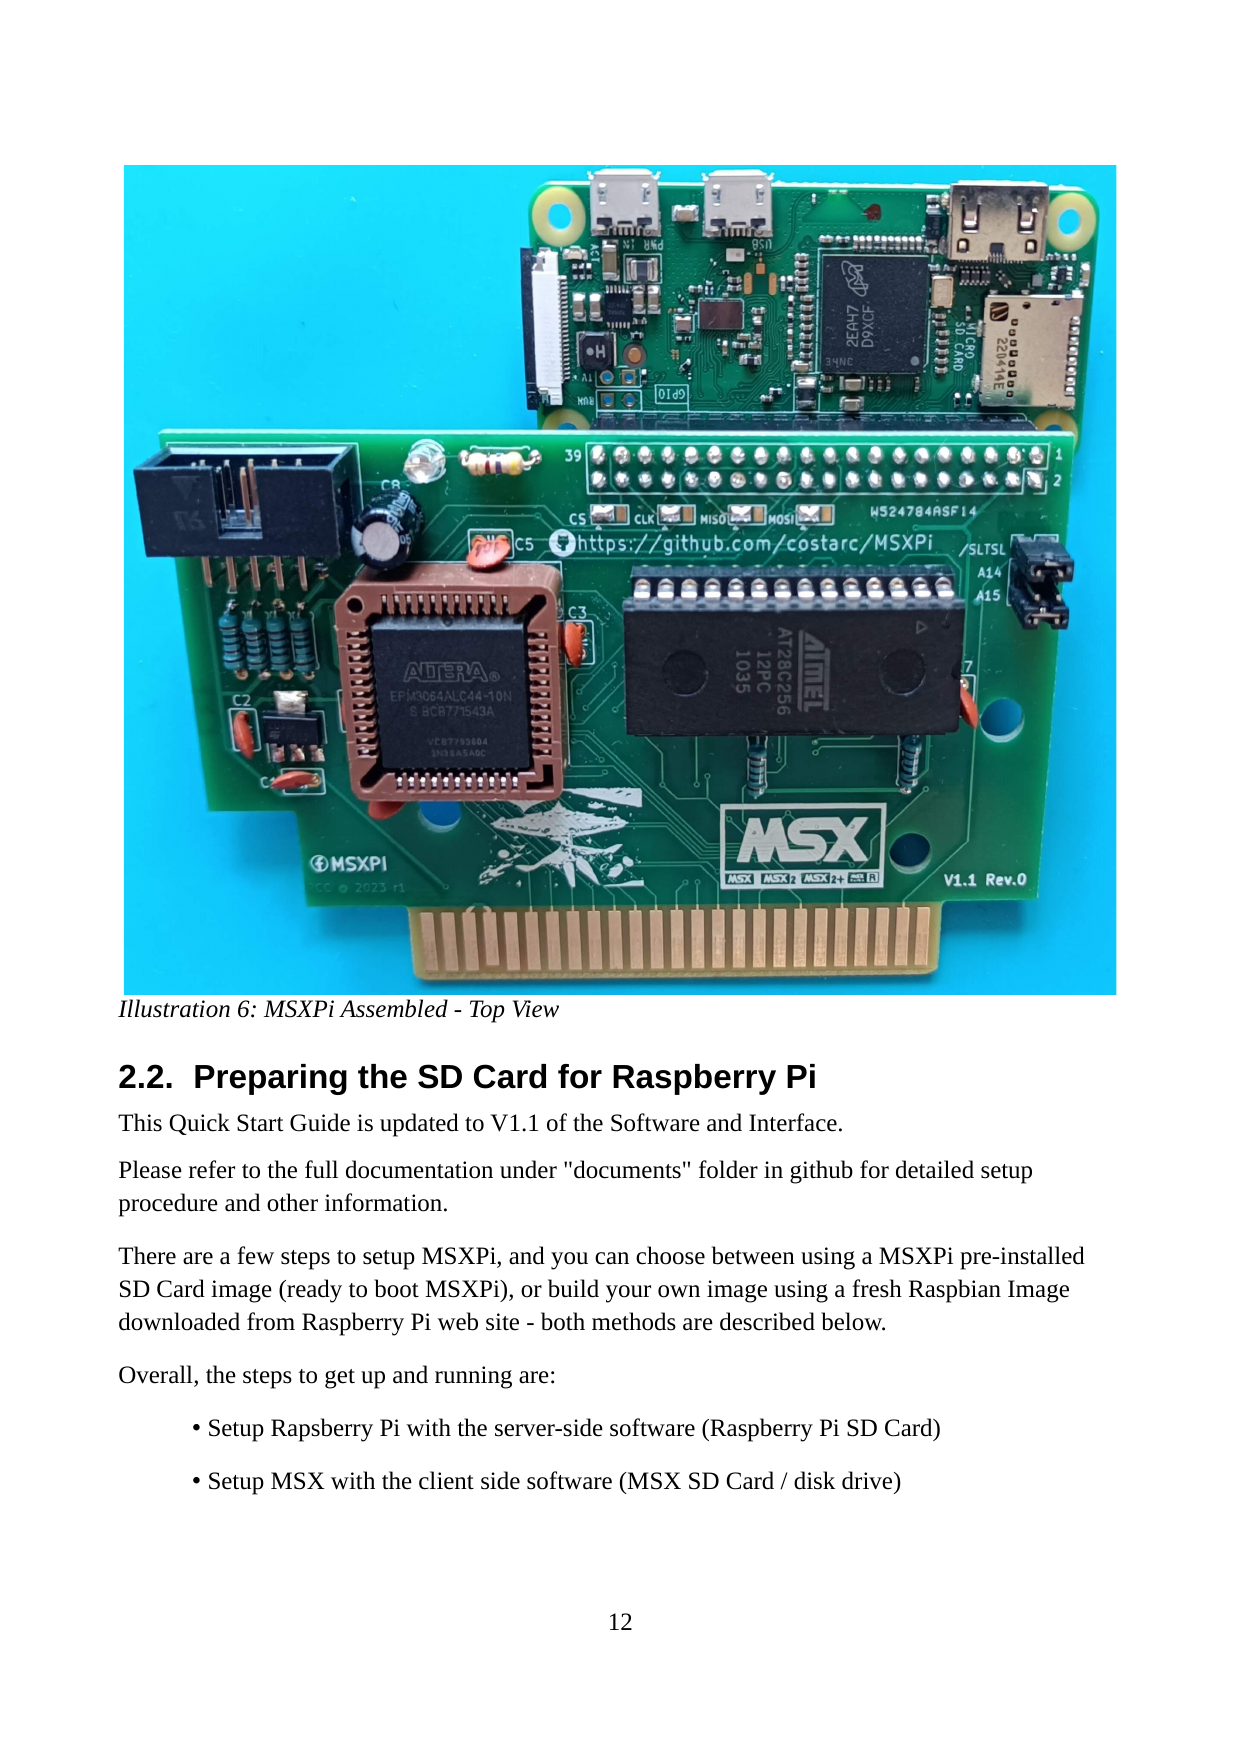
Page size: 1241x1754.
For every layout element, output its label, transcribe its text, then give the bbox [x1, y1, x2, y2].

text Illustration 6: MSXPi Assembled - Top View [118, 983, 1122, 1023]
text Overall, the steps to get up and running are: [118, 1360, 1122, 1389]
text This Quick Start Guide is updated to V1.1 of the Software and Interface. [118, 1108, 1122, 1136]
list Setup MSX with the client side software (MSX SD Card / disk drive) [118, 1466, 1122, 1495]
subtitle Preparing the SD Card for Raspberry Pi [118, 1057, 1122, 1095]
list Setup Rapsberry Pi with the server-side software (Raspberry Pi SD Card) [118, 1413, 1122, 1442]
picture [123, 165, 1117, 983]
text Please refer to the full documentation under "documents" folder in github for detailed setup procedure and other information. [118, 1155, 1122, 1217]
text There are a few steps to setup MSXPi, and you can choose between using a MSXPi pre-installed SD Card image (ready to boot MSXPi), or build your own image using a fresh Raspbian Image downloaded from Raspberry Pi web site - both methods are described below. [118, 1241, 1122, 1336]
